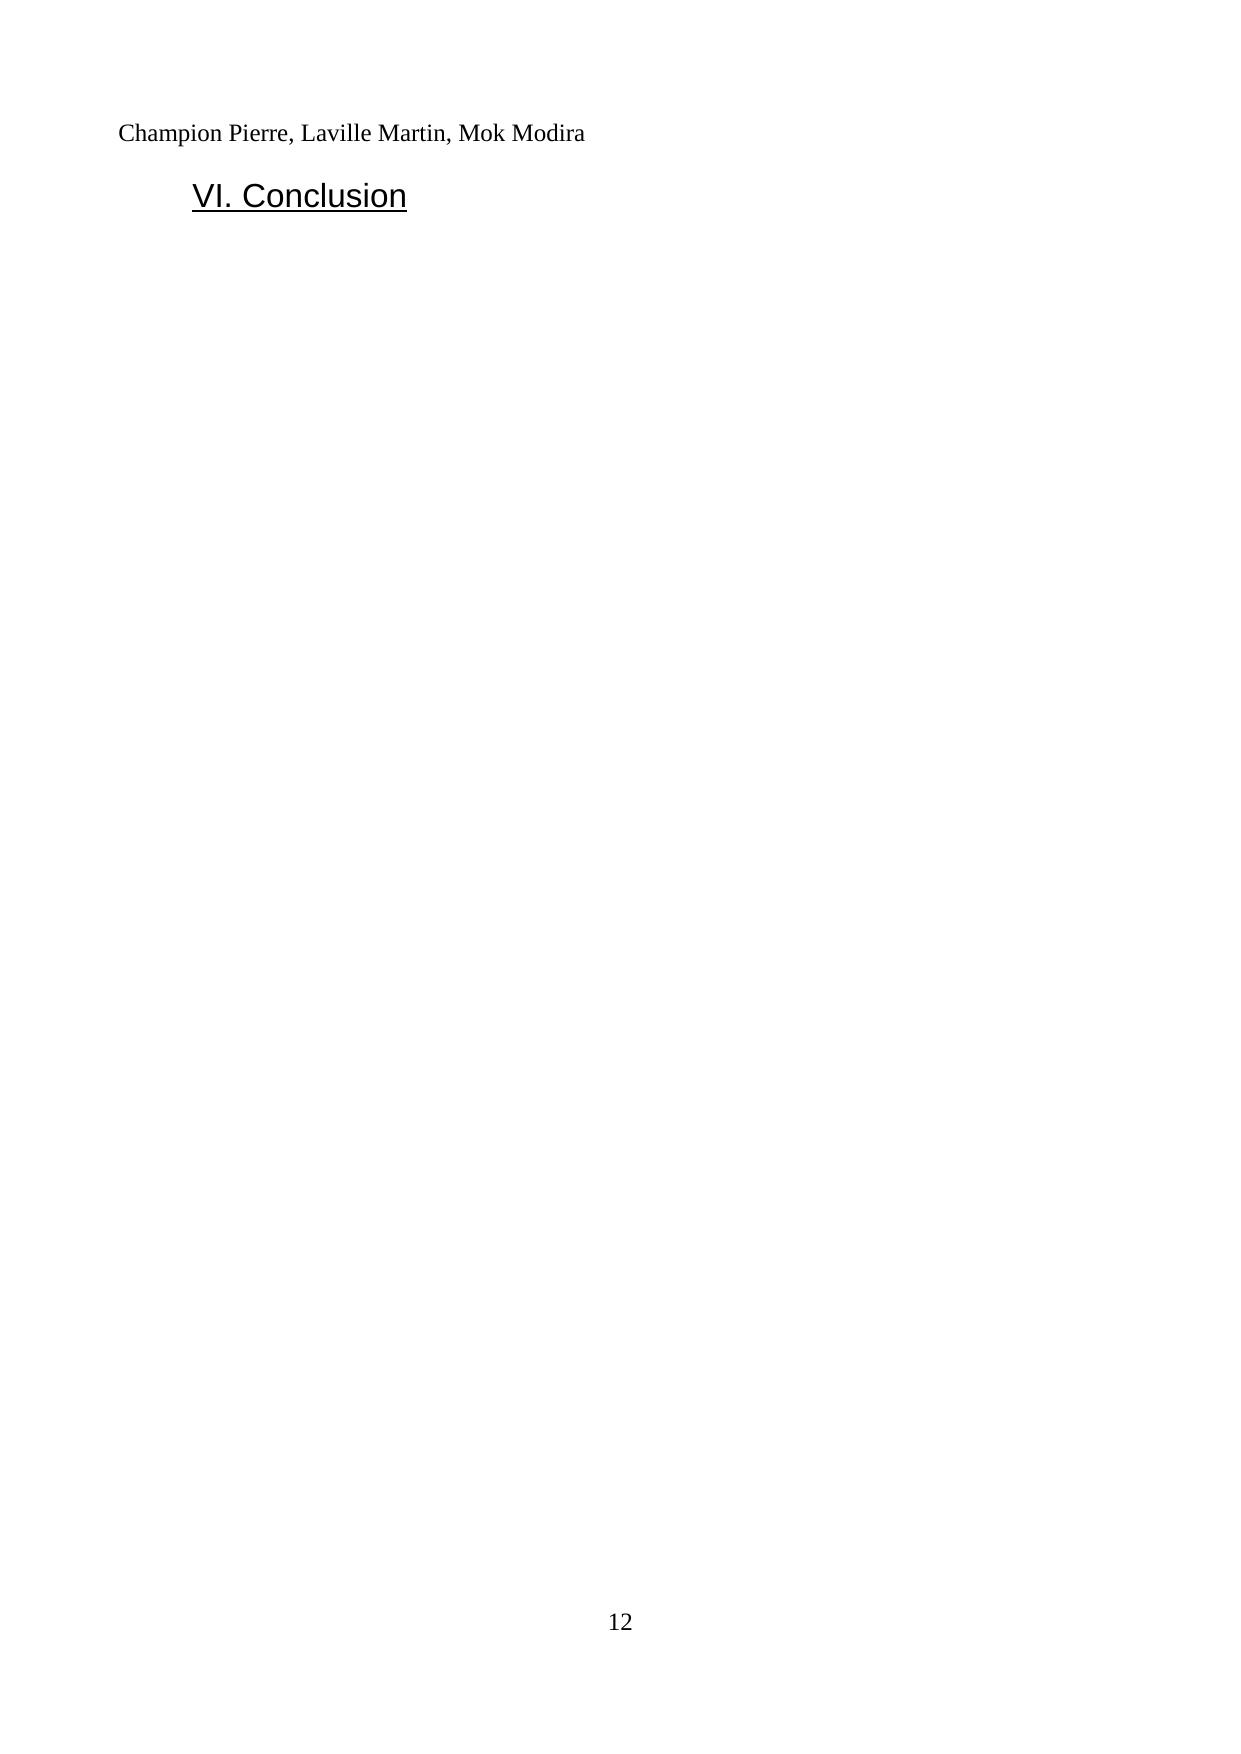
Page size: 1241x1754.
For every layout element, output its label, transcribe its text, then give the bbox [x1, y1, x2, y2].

text VI. Conclusion [118, 176, 1122, 215]
